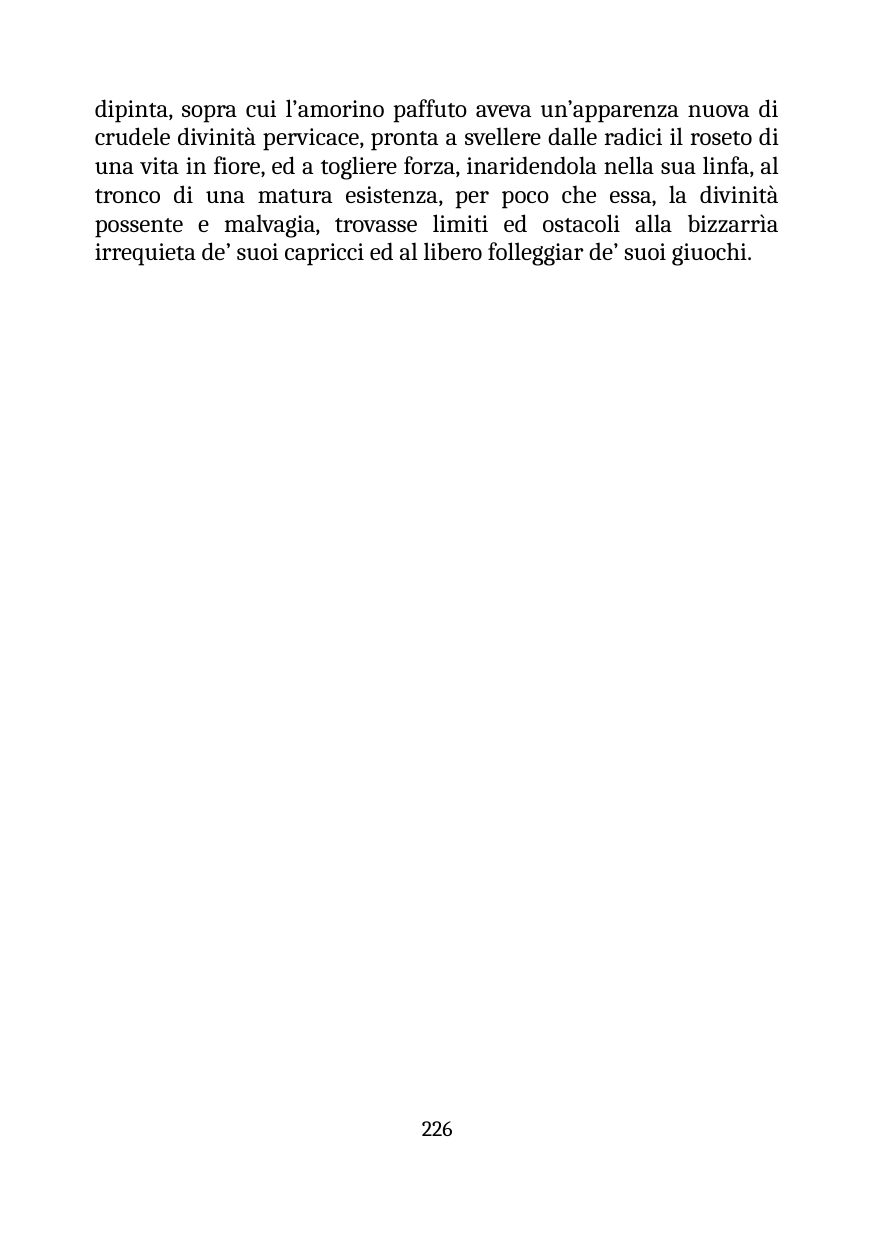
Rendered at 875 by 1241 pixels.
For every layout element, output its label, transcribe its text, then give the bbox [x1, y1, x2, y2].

text dipinta, sopra cui l’amorino paffuto aveva un’apparenza nuova di crudele divinità pervicace, pronta a svellere dalle radici il roseto di una vita in fiore, ed a togliere forza, inaridendola nella sua linfa, al tronco di una matura esistenza, per poco che essa, la divinità possente e malvagia, trovasse limiti ed ostacoli alla bizzarrìa irrequieta de’ suoi capricci ed al libero folleggiar de’ suoi giuochi. [94, 94, 779, 267]
